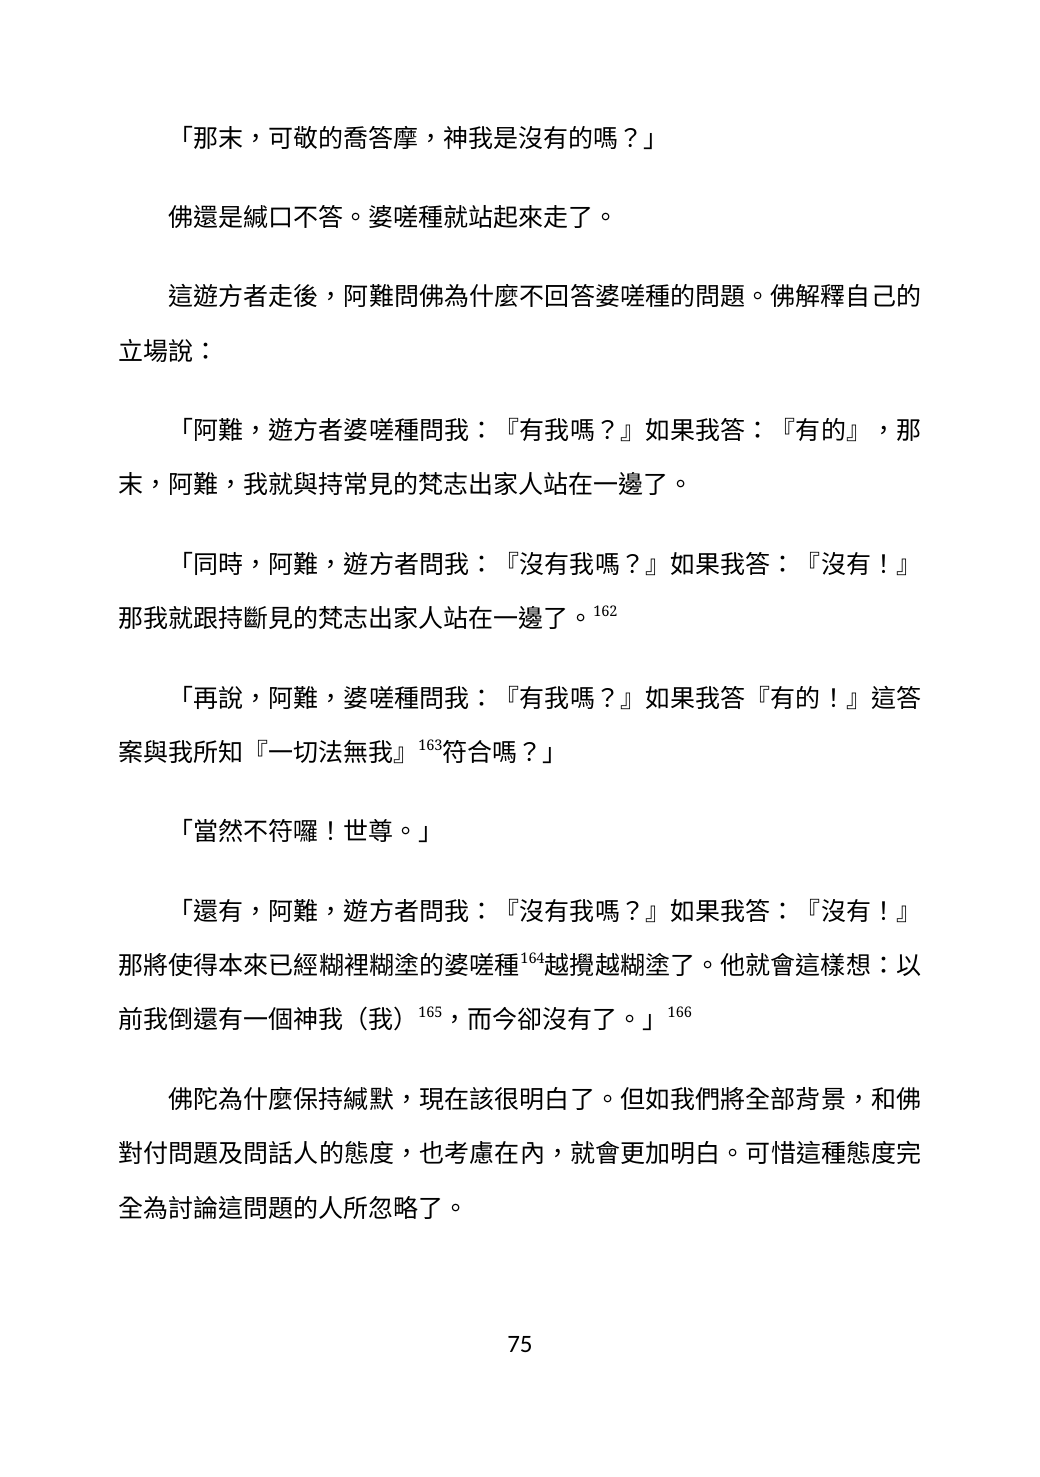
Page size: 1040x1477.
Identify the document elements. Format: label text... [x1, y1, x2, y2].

text 「那末，可敬的喬答摩，神我是沒有的嗎？」 [118, 118, 921, 154]
text 這遊方者走後，阿難問佛為什麼不回答婆嗟種的問題。佛解釋自己的立場說： [118, 277, 921, 367]
text 「阿難，遊方者婆嗟種問我：『有我嗎？』如果我答：『有的』，那末，阿難，我就與持常見的梵志出家人站在一邊了。 [118, 411, 921, 501]
text 「當然不符囉！世尊。」 [118, 812, 921, 848]
text 「再說，阿難，婆嗟種問我：『有我嗎？』如果我答『有的！』這答案與我所知『一切法無我』符合嗎？」 [118, 678, 921, 769]
text 佛還是緘口不答。婆嗟種就站起來走了。 [118, 197, 921, 234]
text 「同時，阿難，遊方者問我：『沒有我嗎？』如果我答：『沒有！』那我就跟持斷見的梵志出家人站在一邊了。 [118, 544, 921, 635]
text 「還有，阿難，遊方者問我：『沒有我嗎？』如果我答：『沒有！』那將使得本來已經糊裡糊塗的婆嗟種越攪越糊塗了。他就會這樣想：以前我倒還有一個神我（我），而今卻沒有了。」 [118, 891, 921, 1036]
text 佛陀為什麼保持緘默，現在該很明白了。但如我們將全部背景，和佛對付問題及問話人的態度，也考慮在內，就會更加明白。可惜這種態度完全為討論這問題的人所忽略了。 [118, 1079, 921, 1224]
